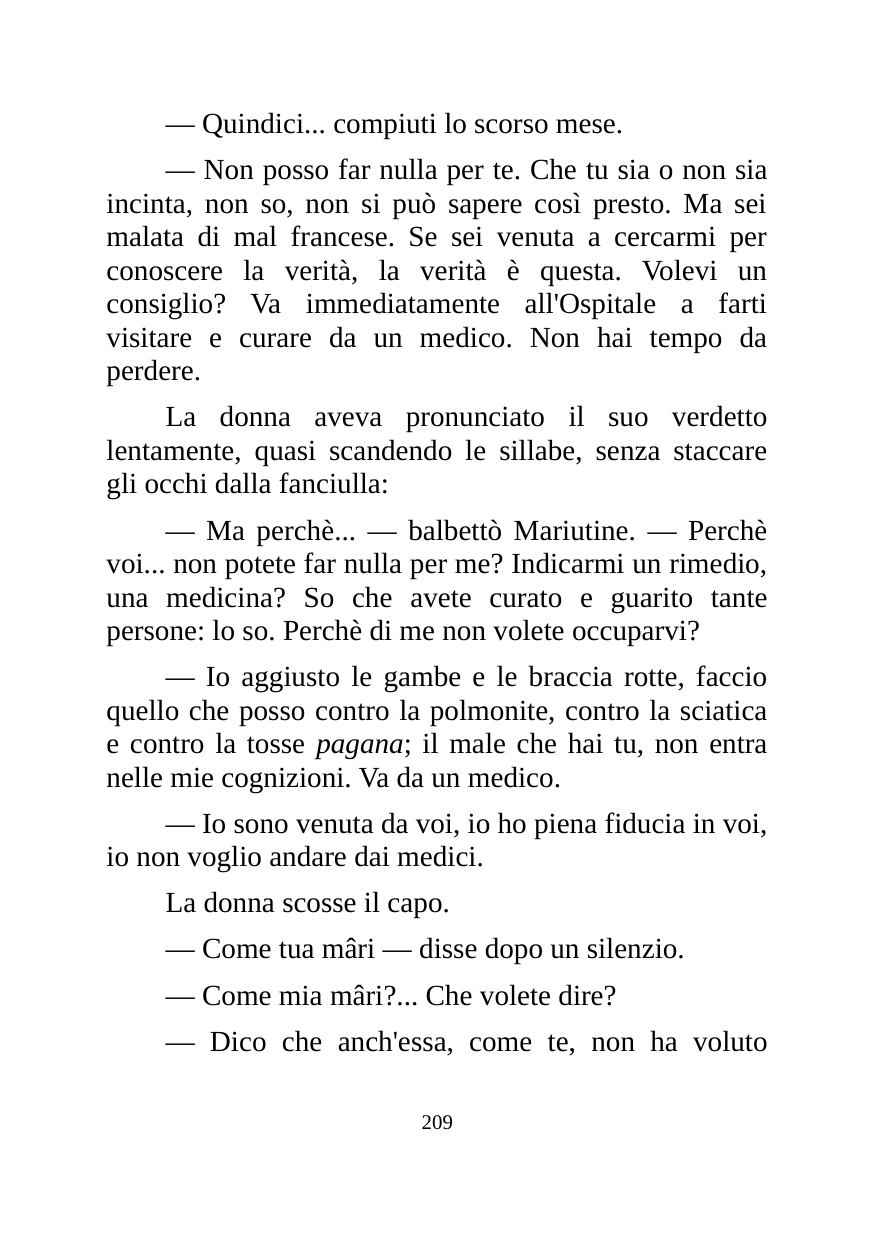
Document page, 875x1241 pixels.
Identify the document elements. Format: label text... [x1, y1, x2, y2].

text — Come mia mâri?... Che volete dire? [106, 978, 768, 1011]
text — Io sono venuta da voi, io ho piena fiducia in voi, io non voglio andare dai medici. [106, 806, 768, 873]
text La donna aveva pronunciato il suo verdetto lentamente, quasi scandendo le sillabe, senza staccare gli occhi dalla fanciulla: [106, 399, 768, 500]
text La donna scosse il capo. [106, 886, 768, 919]
text — Dico che anch'essa, come te, non ha voluto [106, 1024, 768, 1057]
text — Io aggiusto le gambe e le braccia rotte, faccio quello che posso contro la polmonite, contro la sciatica e contro la tosse pagana; il male che hai tu, non entra nelle mie cognizioni. Va da un medico. [106, 659, 768, 793]
text — Non posso far nulla per te. Che tu sia o non sia incinta, non so, non si può sapere così presto. Ma sei malata di mal francese. Se sei venuta a cercarmi per conoscere la verità, la verità è questa. Volevi un consiglio? Va immediatamente all'Ospitale a farti visitare e curare da un medico. Non hai tempo da perdere. [106, 152, 768, 387]
text — Come tua mâri — disse dopo un silenzio. [106, 932, 768, 965]
text — Ma perchè... — balbettò Mariutine. — Perchè voi... non potete far nulla per me? Indicarmi un rimedio, una medicina? So che avete curato e guarito tante persone: lo so. Perchè di me non volete occuparvi? [106, 513, 768, 647]
text — Quindici... compiuti lo scorso mese. [106, 106, 768, 140]
